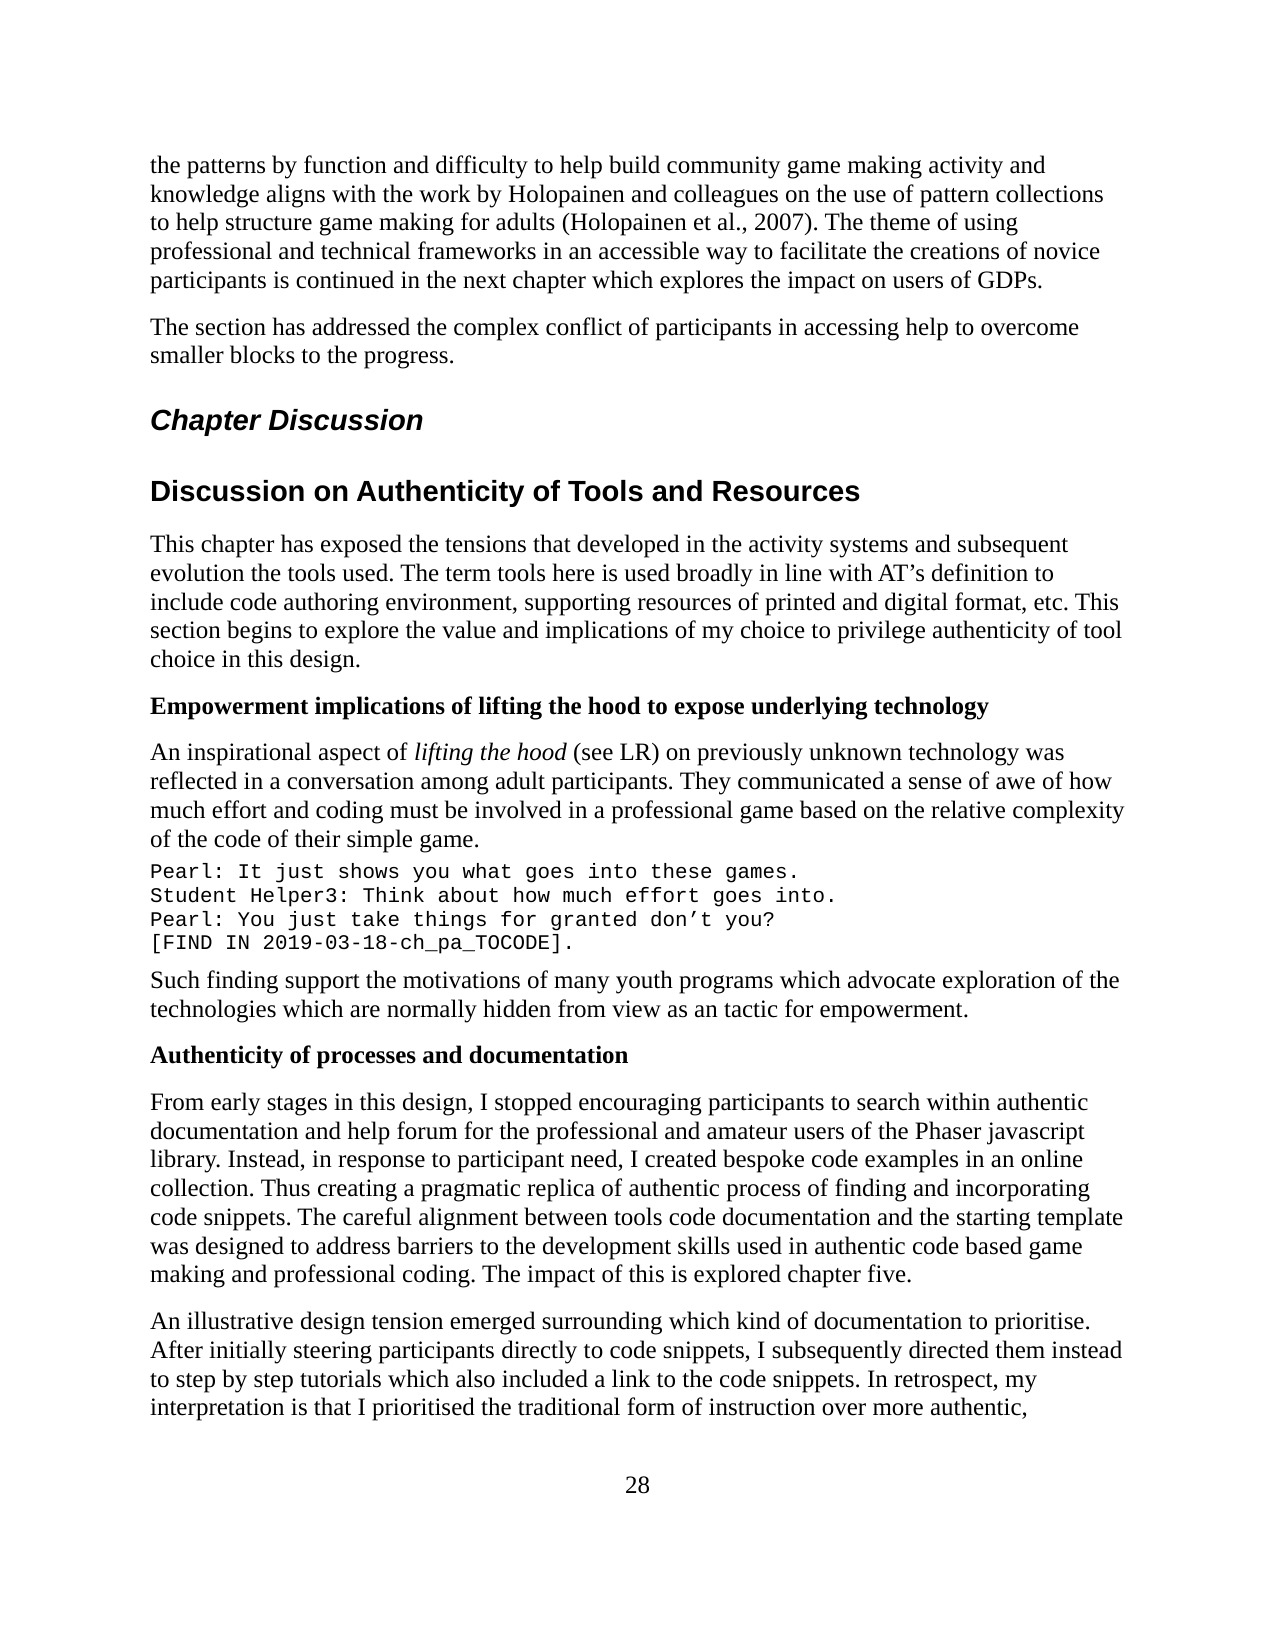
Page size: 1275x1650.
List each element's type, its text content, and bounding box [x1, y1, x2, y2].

text Pearl: You just take things for granted don’t you? [150, 909, 1125, 932]
text From early stages in this design, I stopped encouraging participants to search within authentic documentation and help forum for the professional and amateur users of the Phaser javascript library. Instead, in response to participant need, I created bespoke code examples in an online collection. Thus creating a pragmatic replica of authentic process of finding and incorporating code snippets. The careful alignment between tools code documentation and the starting template was designed to address barriers to the development skills used in authentic code based game making and professional coding. The impact of this is explored chapter five. [150, 1087, 1125, 1288]
text This chapter has exposed the tensions that developed in the activity systems and subsequent evolution the tools used. The term tools here is used broadly in line with AT’s definition to include code authoring environment, supporting resources of printed and digital format, etc. This section begins to explore the value and implications of my choice to privilege authenticity of tool choice in this design. [150, 529, 1125, 673]
text An inspirational aspect of lifting the hood (see LR) on previously unknown technology was reflected in a conversation among adult participants. They communicated a sense of awe of how much effort and coding must be involved in a professional game based on the relative complexity of the code of their simple game. [150, 737, 1125, 852]
subtitle Chapter Discussion [150, 403, 1125, 437]
subtitle Discussion on Authenticity of Tools and Resources [150, 474, 1125, 508]
text Student Helper3: Think about how much effort goes into. [150, 885, 1125, 909]
text The section has addressed the complex conflict of participants in accessing help to overcome smaller blocks to the progress. [150, 312, 1125, 369]
text An illustrative design tension emerged surrounding which kind of documentation to prioritise. After initially steering participants directly to code snippets, I subsequently directed them instead to step by step tutorials which also included a link to the code snippets. In retrospect, my interpretation is that I prioritised the traditional form of instruction over more authentic, [150, 1306, 1125, 1421]
text Pearl: It just shows you what goes into these games. [150, 861, 1125, 885]
text [FIND IN 2019-03-18-ch_pa_TOCODE]. [150, 932, 1125, 956]
text Empowerment implications of lifting the hood to expose underlying technology [150, 691, 1125, 719]
text Such finding support the motivations of many youth programs which advocate exploration of the technologies which are normally hidden from view as an tactic for empowerment. [150, 965, 1125, 1022]
text Authenticity of processes and documentation [150, 1040, 1125, 1069]
text the patterns by function and difficulty to help build community game making activity and knowledge aligns with the work by Holopainen and colleagues on the use of pattern collections to help structure game making for adults (Holopainen et al., 2007). The theme of using professional and technical frameworks in an accessible way to facilitate the creations of novice participants is continued in the next chapter which explores the impact on users of GDPs. [150, 150, 1125, 294]
